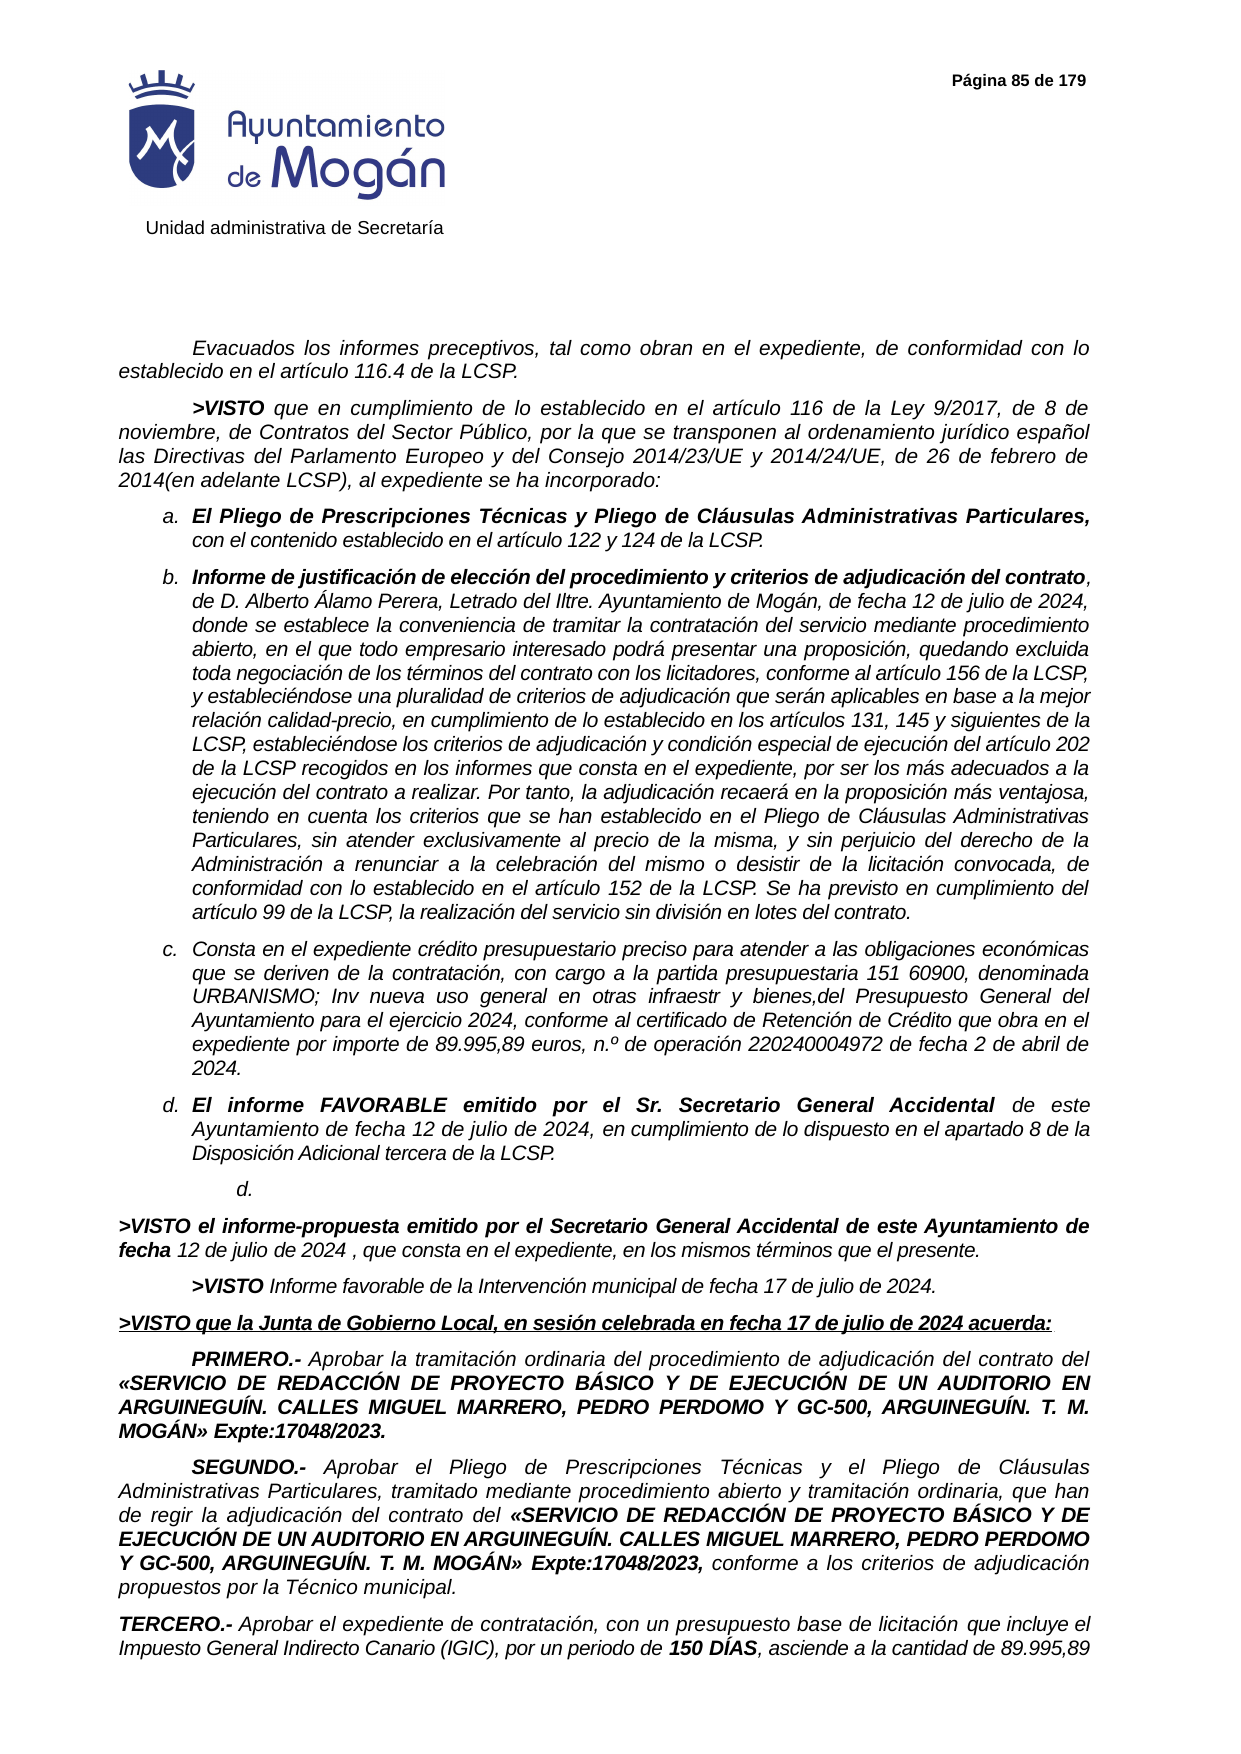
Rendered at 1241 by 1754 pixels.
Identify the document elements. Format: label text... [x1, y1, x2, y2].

text Evacuados los informes preceptivos, tal como obran en el expediente, de conformidad con lo establecido en el artículo 116.4 de la LCSP. [118, 335, 1092, 383]
text >VISTO que la Junta de Gobierno Local, en sesión celebrada en fecha 17 de julio de 2024 acuerda: [118, 1310, 1092, 1334]
text SEGUNDO.- Aprobar el Pliego de Prescripciones Técnicas y el Pliego de Cláusulas Administrativas Particulares, tramitado mediante procedimiento abierto y tramitación ordinaria, que han de regir la adjudicación del contrato del «SERVICIO DE REDACCIÓN DE PROYECTO BÁSICO Y DE EJECUCIÓN DE UN AUDITORIO EN ARGUINEGUÍN. CALLES MIGUEL MARRERO, PEDRO PERDOMO Y GC-500, ARGUINEGUÍN. T. M. MOGÁN» Expte:17048/2023, conforme a los criterios de adjudicación propuestos por la Técnico municipal. [118, 1455, 1092, 1599]
list El informe FAVORABLE emitido por el Sr. Secretario General Accidental de este Ayuntamiento de fecha 12 de julio de 2024, en cumplimiento de lo dispuesto en el apartado 8 de la Disposición Adicional tercera de la LCSP. [162, 1093, 1092, 1164]
text TERCERO.- Aprobar el expediente de contratación, con un presupuesto base de licitación que incluye el Impuesto General Indirecto Canario (IGIC), por un periodo de 150 DÍAS, asciende a la cantidad de 89.995,89 [118, 1611, 1092, 1659]
list Consta en el expediente crédito presupuestario preciso para atender a las obligaciones económicas que se deriven de la contratación, con cargo a la partida presupuestaria 151 60900, denominada URBANISMO; Inv nueva uso general en otras infraestr y bienes,del Presupuesto General del Ayuntamiento para el ejercicio 2024, conforme al certificado de Retención de Crédito que obra en el expediente por importe de 89.995,89 euros, n.º de operación 220240004972 de fecha 2 de abril de 2024. [162, 936, 1092, 1080]
text >VISTO el informe-propuesta emitido por el Secretario General Accidental de este Ayuntamiento de fecha 12 de julio de 2024 , que consta en el expediente, en los mismos términos que el presente. [118, 1213, 1092, 1261]
list El Pliego de Prescripciones Técnicas y Pliego de Cláusulas Administrativas Particulares, con el contenido establecido en el artículo 122 y 124 de la LCSP. [162, 504, 1092, 552]
list Informe de justificación de elección del procedimiento y criterios de adjudicación del contrato, de D. Alberto Álamo Perera, Letrado del Iltre. Ayuntamiento de Mogán, de fecha 12 de julio de 2024, donde se establece la conveniencia de tramitar la contratación del servicio mediante procedimiento abierto, en el que todo empresario interesado podrá presentar una proposición, quedando excluida toda negociación de los términos del contrato con los licitadores, conforme al artículo 156 de la LCSP, y estableciéndose una pluralidad de criterios de adjudicación que serán aplicables en base a la mejor relación calidad-precio, en cumplimiento de lo establecido en los artículos 131, 145 y siguientes de la LCSP, estableciéndose los criterios de adjudicación y condición especial de ejecución del artículo 202 de la LCSP recogidos en los informes que consta en el expediente, por ser los más adecuados a la ejecución del contrato a realizar. Por tanto, la adjudicación recaerá en la proposición más ventajosa, teniendo en cuenta los criterios que se han establecido en el Pliego de Cláusulas Administrativas Particulares, sin atender exclusivamente al precio de la misma, y sin perjuicio del derecho de la Administración a renunciar a la celebración del mismo o desistir de la licitación convocada, de conformidad con lo establecido en el artículo 152 de la LCSP. Se ha previsto en cumplimiento del artículo 99 de la LCSP, la realización del servicio sin división en lotes del contrato. [162, 564, 1092, 924]
text >VISTO que en cumplimiento de lo establecido en el artículo 116 de la Ley 9/2017, de 8 de noviembre, de Contratos del Sector Público, por la que se transponen al ordenamiento jurídico español las Directivas del Parlamento Europeo y del Consejo 2014/23/UE y 2014/24/UE, de 26 de febrero de 2014(en adelante LCSP), al expediente se ha incorporado: [118, 396, 1092, 492]
picture [128, 70, 445, 206]
text PRIMERO.- Aprobar la tramitación ordinaria del procedimiento de adjudicación del contrato del «SERVICIO DE REDACCIÓN DE PROYECTO BÁSICO Y DE EJECUCIÓN DE UN AUDITORIO EN ARGUINEGUÍN. CALLES MIGUEL MARRERO, PEDRO PERDOMO Y GC-500, ARGUINEGUÍN. T. M. MOGÁN» Expte:17048/2023. [118, 1347, 1092, 1443]
text >VISTO Informe favorable de la Intervención municipal de fecha 17 de julio de 2024. [118, 1274, 1092, 1298]
